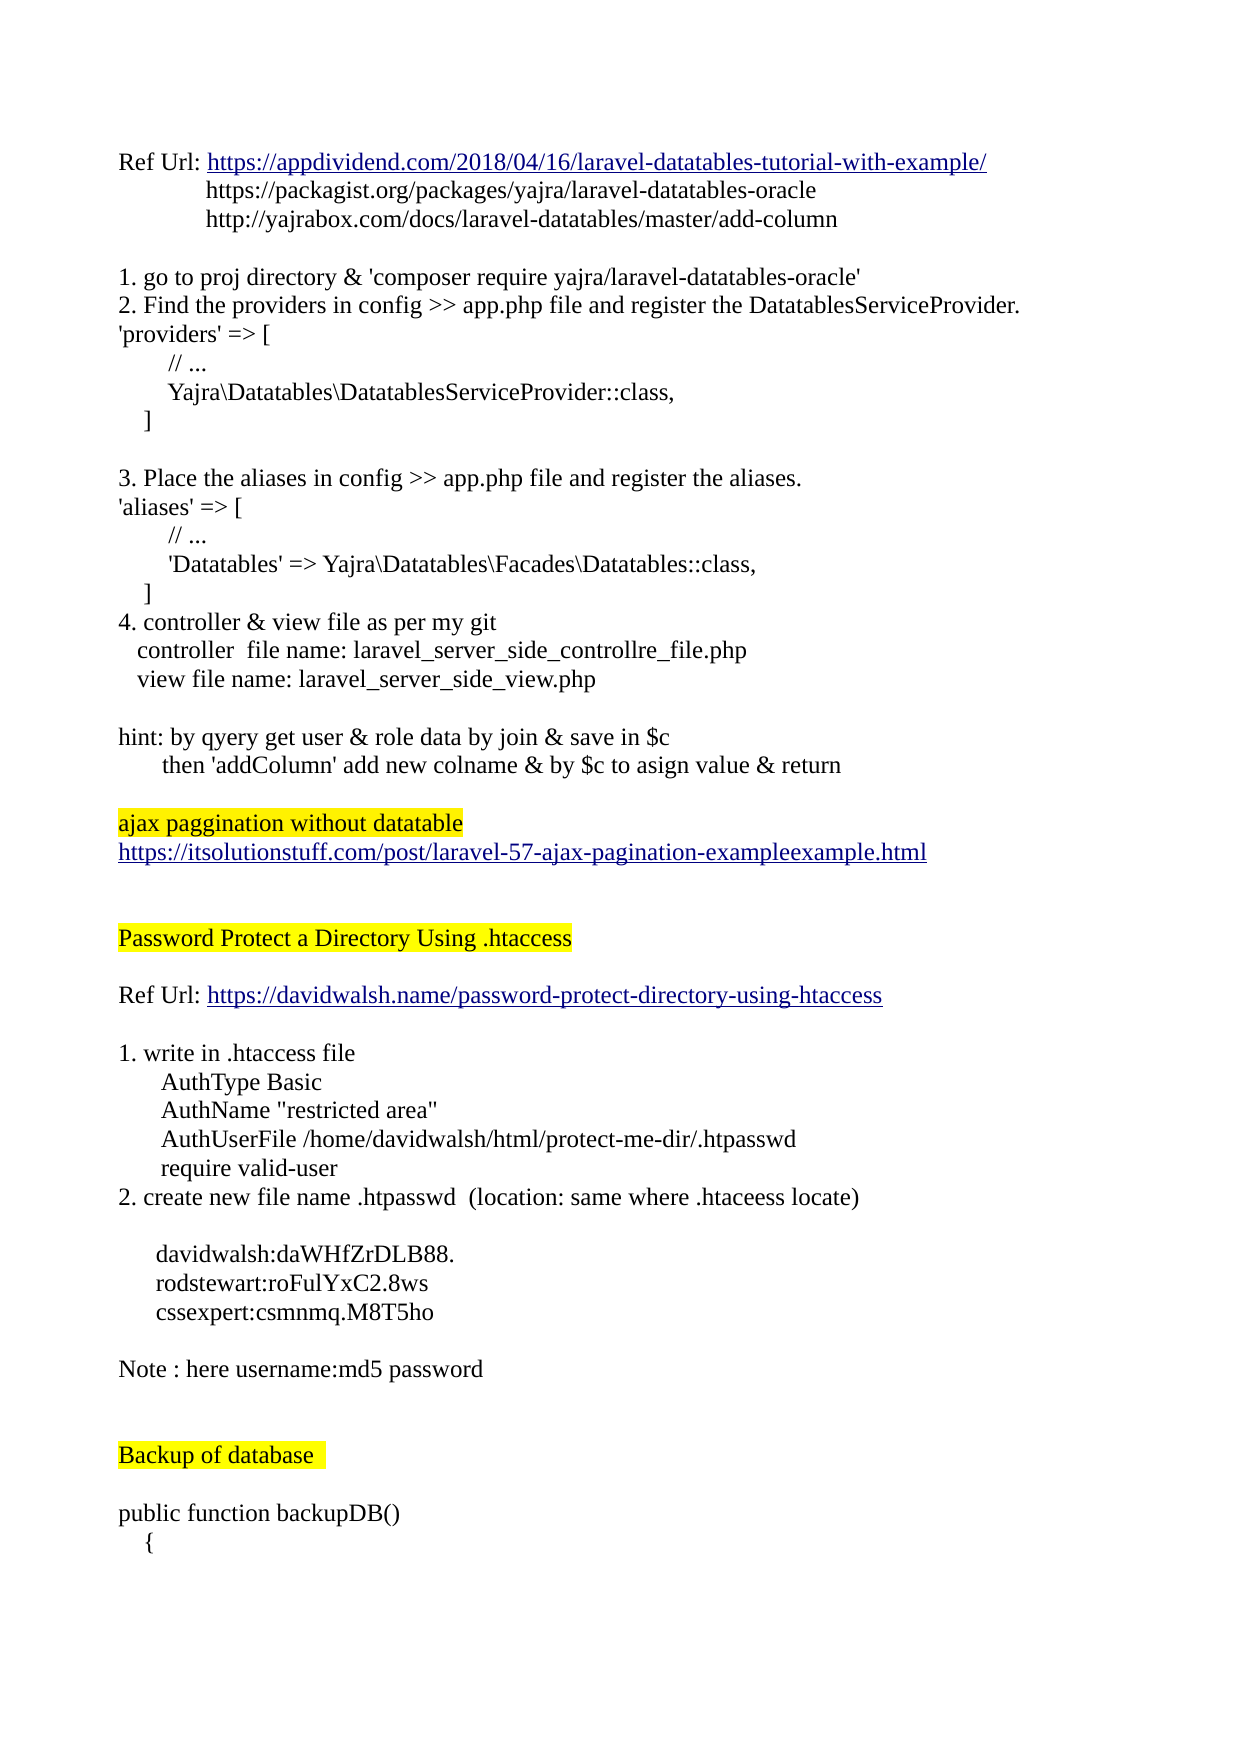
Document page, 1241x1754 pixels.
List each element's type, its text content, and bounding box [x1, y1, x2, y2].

text Ref Url: https://davidwalsh.name/password-protect-directory-using-htaccess [118, 981, 1122, 1009]
text https://itsolutionstuff.com/post/laravel-57-ajax-pagination-exampleexample.html [118, 837, 1122, 866]
text AuthName "restricted area" [118, 1096, 1122, 1124]
text Backup of database [118, 1441, 1122, 1469]
text AuthUserFile /home/davidwalsh/html/protect-me-dir/.htpasswd [118, 1124, 1122, 1153]
text 1. go to proj directory & 'composer require yajra/laravel-datatables-oracle' [118, 262, 1122, 291]
text ajax paggination without datatable [118, 808, 1122, 837]
text rodstewart:roFulYxC2.8ws [118, 1268, 1122, 1297]
text 2. create new file name .htpasswd (location: same where .htaceess locate) [118, 1182, 1122, 1211]
text ] [118, 406, 1122, 434]
text Ref Url: https://appdividend.com/2018/04/16/laravel-datatables-tutorial-with-example/ [118, 147, 1122, 176]
text public function backupDB() [118, 1498, 1122, 1527]
text hint: by qyery get user & role data by join & save in $c [118, 722, 1122, 751]
text Yajra\Datatables\DatatablesServiceProvider::class, [118, 377, 1122, 406]
text Note : here username:md5 password [118, 1354, 1122, 1383]
text 4. controller & view file as per my git [118, 607, 1122, 636]
text 'aliases' => [ [118, 492, 1122, 521]
text require valid-user [118, 1153, 1122, 1182]
text 'Datatables' => Yajra\Datatables\Facades\Datatables::class, [118, 549, 1122, 578]
text AuthType Basic [118, 1067, 1122, 1096]
text 2. Find the providers in config >> app.php file and register the DatatablesServiceProvider. [118, 291, 1122, 319]
text { [118, 1527, 1122, 1556]
text // ... [118, 348, 1122, 377]
text ] [118, 578, 1122, 607]
text controller file name: laravel_server_side_controllre_file.php [118, 636, 1122, 664]
text http://yajrabox.com/docs/laravel-datatables/master/add-column [118, 204, 1122, 233]
text https://packagist.org/packages/yajra/laravel-datatables-oracle [118, 176, 1122, 204]
text view file name: laravel_server_side_view.php [118, 664, 1122, 693]
text davidwalsh:daWHfZrDLB88. [118, 1239, 1122, 1268]
text 'providers' => [ [118, 319, 1122, 348]
text then 'addColumn' add new colname & by $c to asign value & return [118, 751, 1122, 779]
text Password Protect a Directory Using .htaccess [118, 923, 1122, 952]
text // ... [118, 521, 1122, 549]
text cssexpert:csmnmq.M8T5ho [118, 1297, 1122, 1326]
text 1. write in .htaccess file [118, 1038, 1122, 1067]
text 3. Place the aliases in config >> app.php file and register the aliases. [118, 463, 1122, 492]
